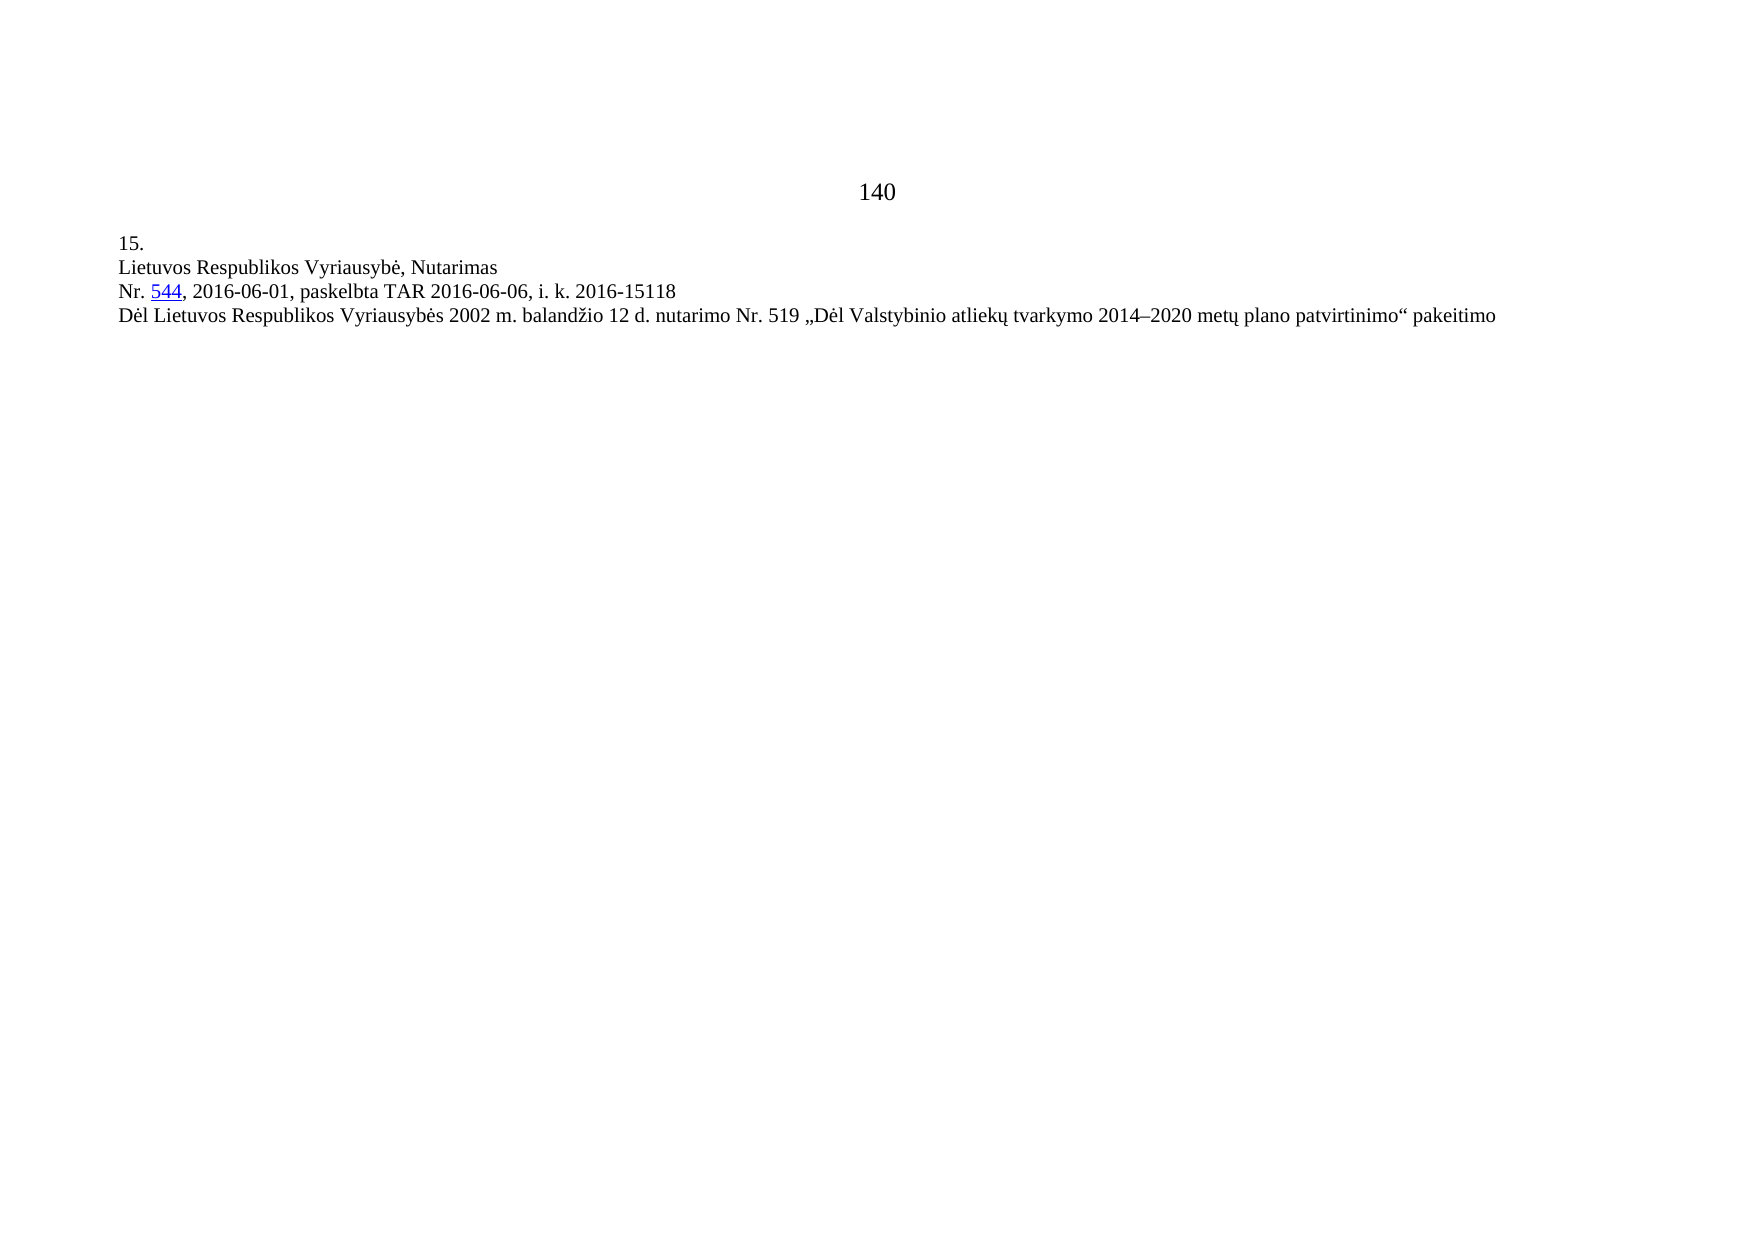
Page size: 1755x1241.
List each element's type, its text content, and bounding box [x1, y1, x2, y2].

text 15. [118, 231, 1636, 255]
text Dėl Lietuvos Respublikos Vyriausybės 2002 m. balandžio 12 d. nutarimo Nr. 519 „Dėl Valstybinio atliekų tvarkymo 2014–2020 metų plano patvirtinimo“ pakeitimo [118, 303, 1636, 327]
text Nr. 544, 2016-06-01, paskelbta TAR 2016-06-06, i. k. 2016-15118 [118, 279, 1636, 303]
text Lietuvos Respublikos Vyriausybė, Nutarimas [118, 255, 1636, 279]
